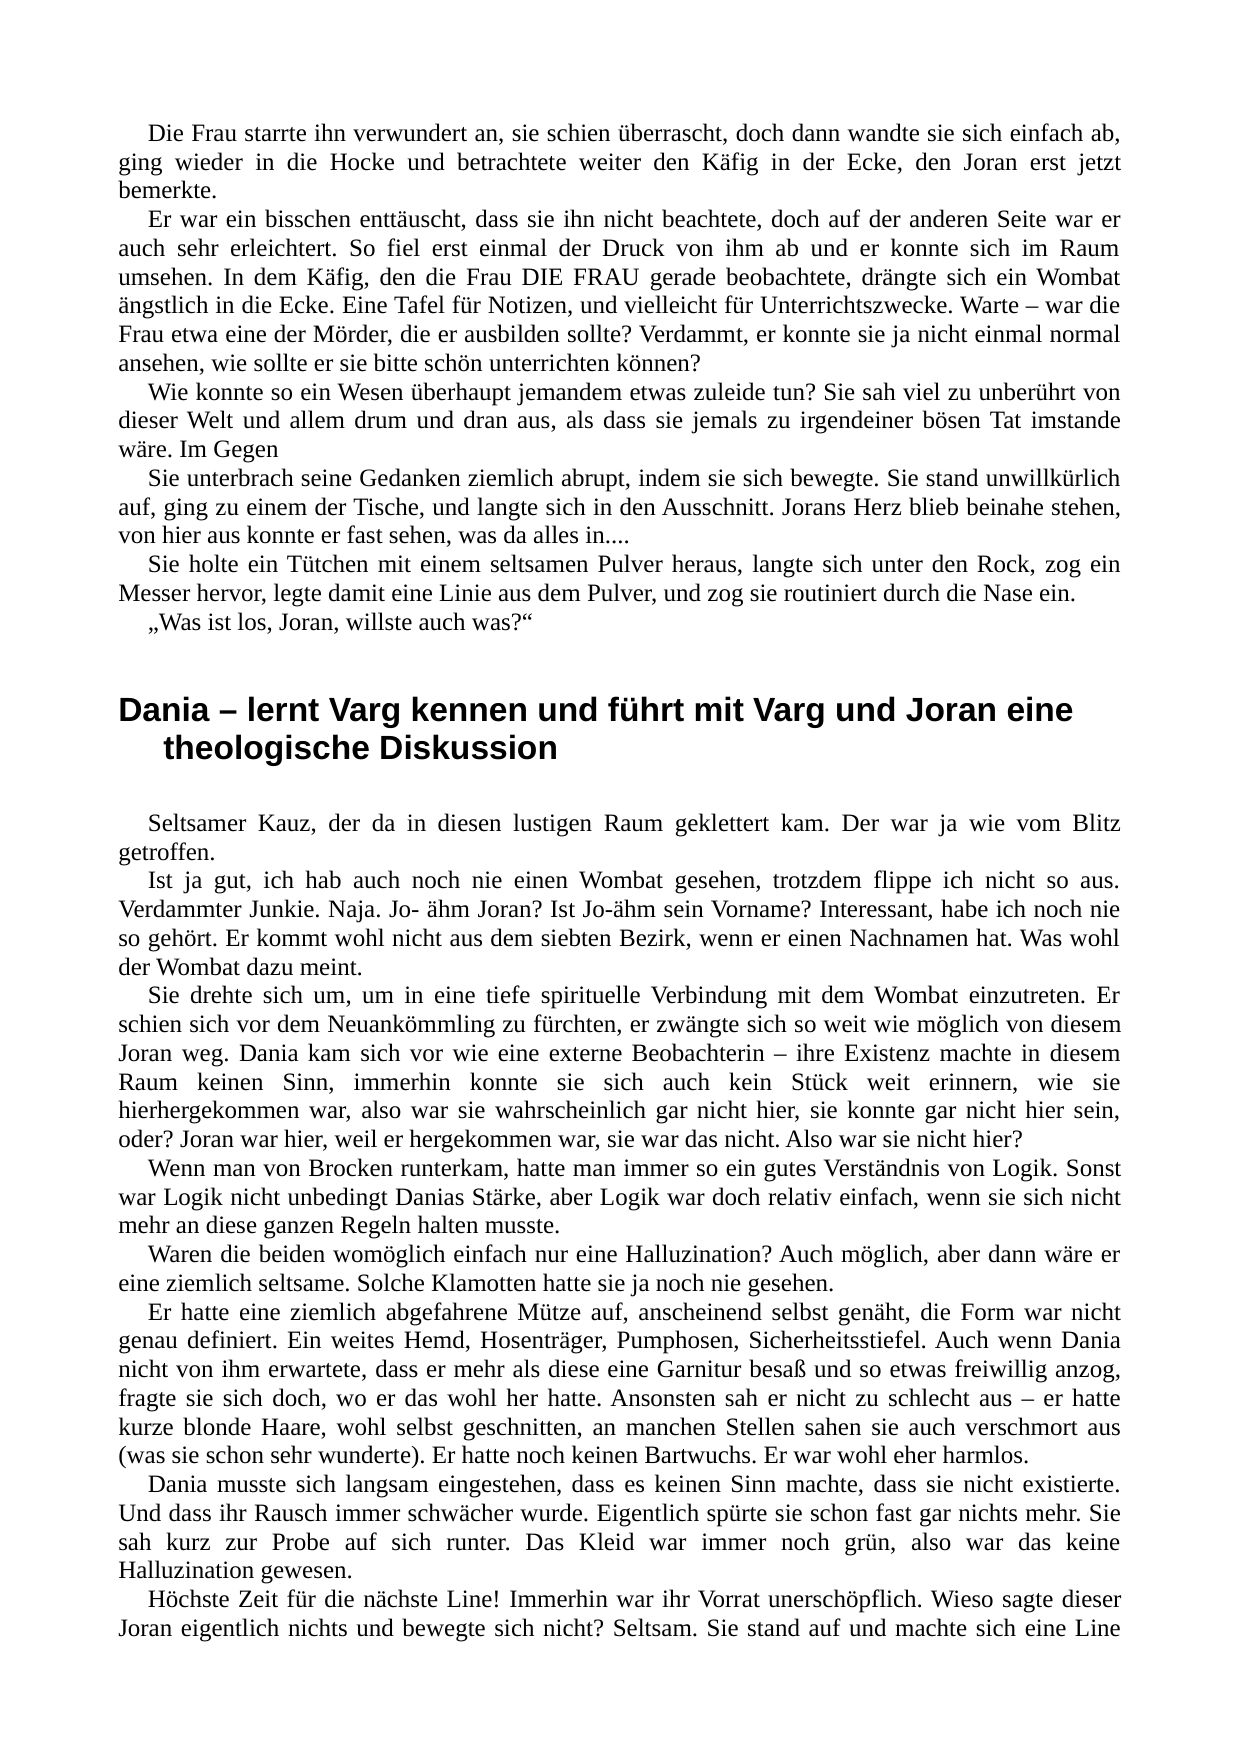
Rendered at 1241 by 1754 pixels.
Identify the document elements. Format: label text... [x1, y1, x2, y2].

text Seltsamer Kauz, der da in diesen lustigen Raum geklettert kam. Der war ja wie vom Blitz getroffen. [118, 808, 1122, 865]
text Sie unterbrach seine Gedanken ziemlich abrupt, indem sie sich bewegte. Sie stand unwillkürlich auf, ging zu einem der Tische, und langte sich in den Ausschnitt. Jorans Herz blieb beinahe stehen, von hier aus konnte er fast sehen, was da alles in.... [118, 463, 1122, 549]
text „Was ist los, Joran, willste auch was?“ [118, 607, 1122, 636]
text Er hatte eine ziemlich abgefahrene Mütze auf, anscheinend selbst genäht, die Form war nicht genau definiert. Ein weites Hemd, Hosenträger, Pumphosen, Sicherheitsstiefel. Auch wenn Dania nicht von ihm erwartete, dass er mehr als diese eine Garnitur besaß und so etwas freiwillig anzog, fragte sie sich doch, wo er das wohl her hatte. Ansonsten sah er nicht zu schlecht aus – er hatte kurze blonde Haare, wohl selbst geschnitten, an manchen Stellen sahen sie auch verschmort aus (was sie schon sehr wunderte). Er hatte noch keinen Bartwuchs. Er war wohl eher harmlos. [118, 1297, 1122, 1469]
text Die Frau starrte ihn verwundert an, sie schien überrascht, doch dann wandte sie sich einfach ab, ging wieder in die Hocke und betrachtete weiter den Käfig in der Ecke, den Joran erst jetzt bemerkte. [118, 118, 1122, 204]
text Höchste Zeit für die nächste Line! Immerhin war ihr Vorrat unerschöpflich. Wieso sagte dieser Joran eigentlich nichts und bewegte sich nicht? Seltsam. Sie stand auf und machte sich eine Line [118, 1584, 1122, 1642]
text Sie holte ein Tütchen mit einem seltsamen Pulver heraus, langte sich unter den Rock, zog ein Messer hervor, legte damit eine Linie aus dem Pulver, und zog sie routiniert durch die Nase ein. [118, 549, 1122, 607]
text Sie drehte sich um, um in eine tiefe spirituelle Verbindung mit dem Wombat einzutreten. Er schien sich vor dem Neuankömmling zu fürchten, er zwängte sich so weit wie möglich von diesem Joran weg. Dania kam sich vor wie eine externe Beobachterin – ihre Existenz machte in diesem Raum keinen Sinn, immerhin konnte sie sich auch kein Stück weit erinnern, wie sie hierhergekommen war, also war sie wahrscheinlich gar nicht hier, sie konnte gar nicht hier sein, oder? Joran war hier, weil er hergekommen war, sie war das nicht. Also war sie nicht hier? [118, 980, 1122, 1153]
text Er war ein bisschen enttäuscht, dass sie ihn nicht beachtete, doch auf der anderen Seite war er auch sehr erleichtert. So fiel erst einmal der Druck von ihm ab und er konnte sich im Raum umsehen. In dem Käfig, den die Frau DIE FRAU gerade beobachtete, drängte sich ein Wombat ängstlich in die Ecke. Eine Tafel für Notizen, und vielleicht für Unterrichtszwecke. Warte – war die Frau etwa eine der Mörder, die er ausbilden sollte? Verdammt, er konnte sie ja nicht einmal normal ansehen, wie sollte er sie bitte schön unterrichten können? [118, 204, 1122, 377]
text Wie konnte so ein Wesen überhaupt jemandem etwas zuleide tun? Sie sah viel zu unberührt von dieser Welt und allem drum und dran aus, als dass sie jemals zu irgendeiner bösen Tat imstande wäre. Im Gegen [118, 377, 1122, 463]
subtitle Dania – lernt Varg kennen und führt mit Varg und Joran eine theologische Diskussion [118, 689, 1122, 767]
text Dania musste sich langsam eingestehen, dass es keinen Sinn machte, dass sie nicht existierte. Und dass ihr Rausch immer schwächer wurde. Eigentlich spürte sie schon fast gar nichts mehr. Sie sah kurz zur Probe auf sich runter. Das Kleid war immer noch grün, also war das keine Halluzination gewesen. [118, 1469, 1122, 1584]
text Ist ja gut, ich hab auch noch nie einen Wombat gesehen, trotzdem flippe ich nicht so aus. Verdammter Junkie. Naja. Jo- ähm Joran? Ist Jo-ähm sein Vorname? Interessant, habe ich noch nie so gehört. Er kommt wohl nicht aus dem siebten Bezirk, wenn er einen Nachnamen hat. Was wohl der Wombat dazu meint. [118, 865, 1122, 980]
text Waren die beiden womöglich einfach nur eine Halluzination? Auch möglich, aber dann wäre er eine ziemlich seltsame. Solche Klamotten hatte sie ja noch nie gesehen. [118, 1239, 1122, 1297]
text Wenn man von Brocken runterkam, hatte man immer so ein gutes Verständnis von Logik. Sonst war Logik nicht unbedingt Danias Stärke, aber Logik war doch relativ einfach, wenn sie sich nicht mehr an diese ganzen Regeln halten musste. [118, 1153, 1122, 1239]
